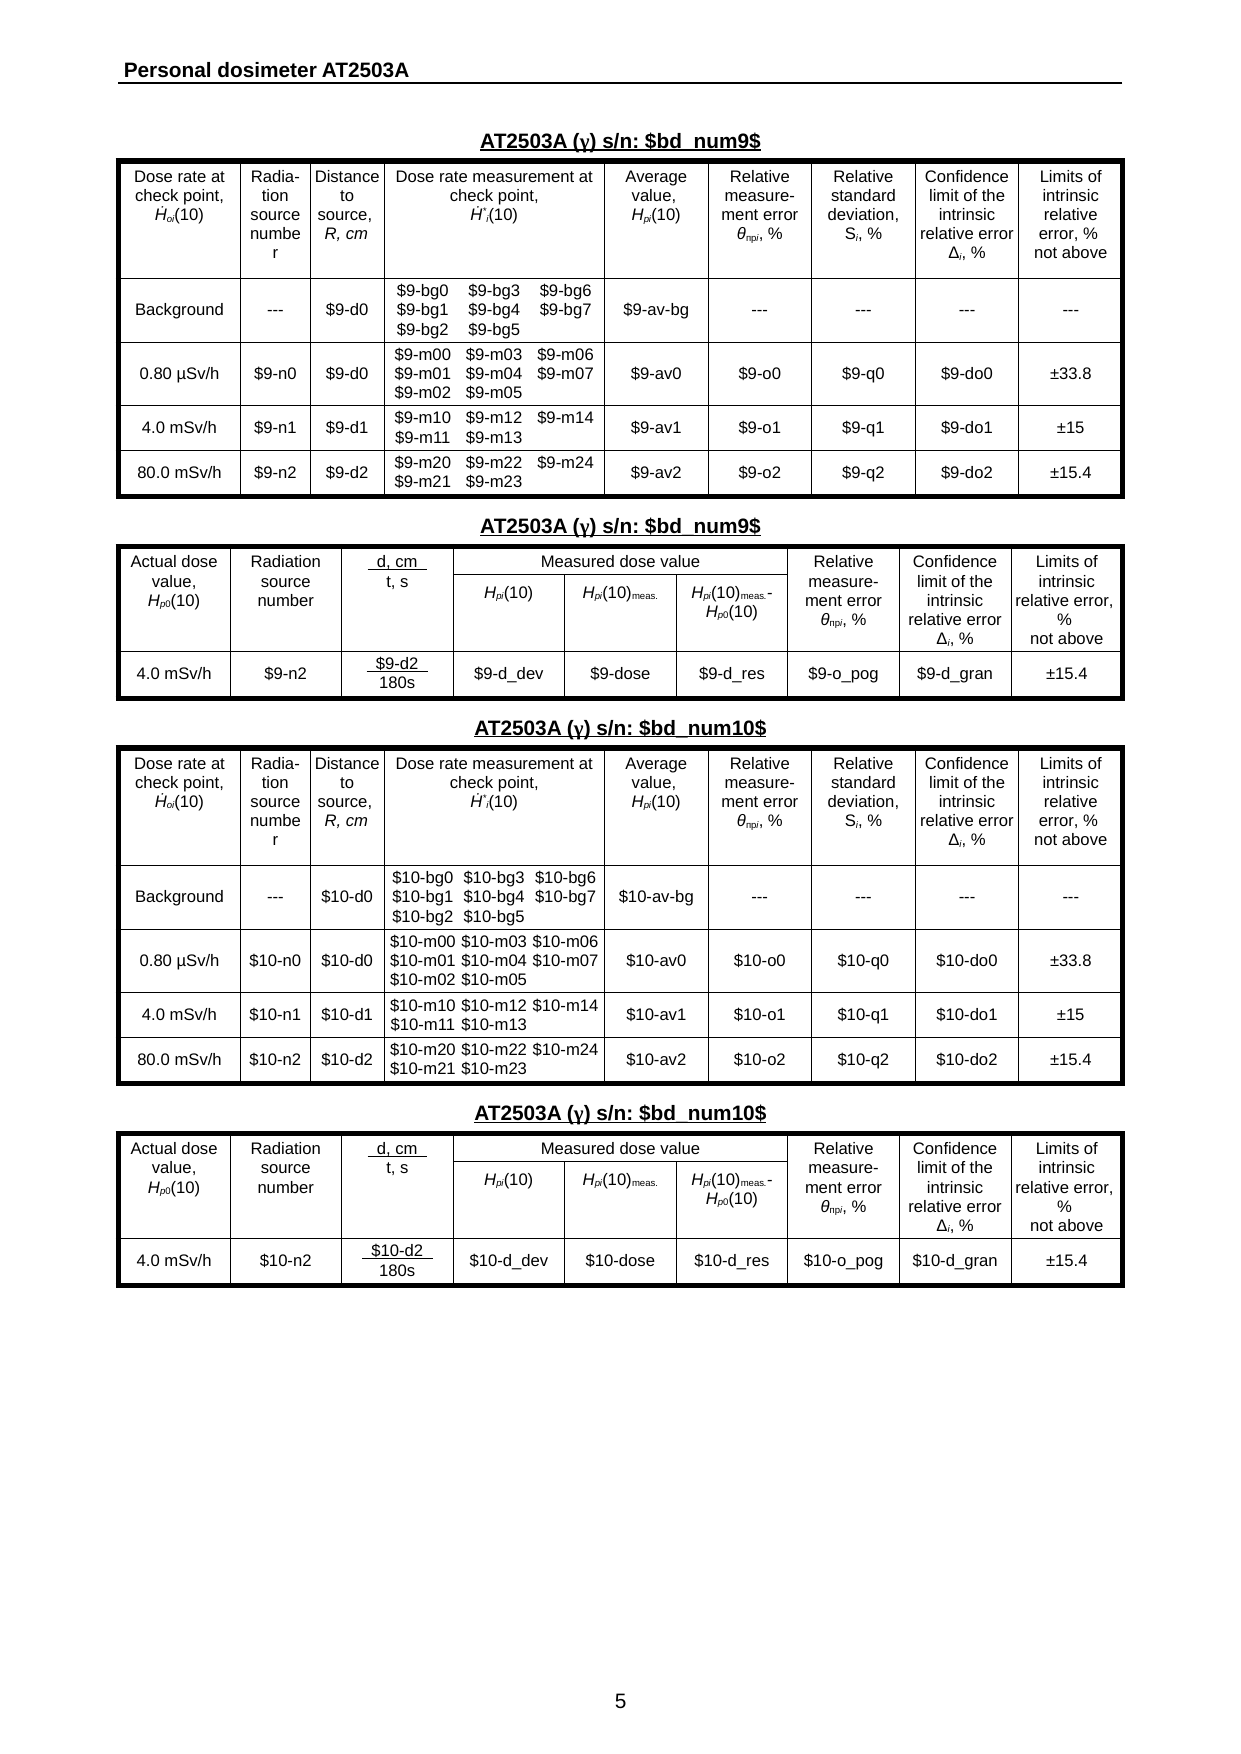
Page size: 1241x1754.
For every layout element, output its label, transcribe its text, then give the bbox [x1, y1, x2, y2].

table_cell $9-do0 [916, 343, 1018, 405]
table_cell Dose rate at check point, Ḣoi(10) [121, 164, 240, 278]
table_cell Relative standard deviation, Si, % [812, 164, 915, 278]
table_cell $10-n2 [241, 1038, 310, 1081]
table_cell ±15 [1019, 406, 1120, 450]
table_cell $10-d0 [311, 930, 384, 992]
table_cell Background [121, 279, 240, 342]
table_cell 4.0 mSv/h [121, 406, 240, 450]
table_cell $9-o0 [709, 343, 811, 405]
table_cell Actual dose value, Hp0(10) [121, 1136, 230, 1238]
table_cell $9-d2 [311, 451, 384, 494]
table_cell --- [916, 866, 1018, 928]
table_cell $9-m20 $9-m21 $9-m22 $9-m23 $9-m24 [385, 451, 604, 494]
table_cell $10-d0 [311, 866, 384, 928]
table_cell --- [812, 279, 915, 342]
table_cell $9-d0 [311, 343, 384, 405]
table_cell 80.0 mSv/h [121, 451, 240, 494]
table_cell Average value, Hpi(10) [605, 751, 708, 865]
table_cell $10-do2 [916, 1038, 1018, 1081]
table_cell $9-d_dev [454, 652, 564, 696]
table_cell Measured dose value [454, 1136, 787, 1161]
table_cell d, cm t, s [342, 549, 453, 651]
table_cell $10-do1 [916, 993, 1018, 1037]
table_cell Relative standard deviation, Si, % [812, 751, 915, 865]
table_cell $10-q2 [812, 1038, 915, 1081]
table_cell $10-bg0 $10-bg1 $10-bg2 $10-bg3 $10-bg4 $10-bg5 $10-bg6 $10-bg7 [385, 866, 604, 928]
table_cell $10-d1 [311, 993, 384, 1037]
table_cell Hpi(10)meas. [565, 1162, 676, 1238]
table_cell --- [916, 279, 1018, 342]
table_header AT2503A (γ) s/n: $bd_num10$ [118, 701, 1122, 745]
table_cell $9-q1 [812, 406, 915, 450]
table_cell $10-q1 [812, 993, 915, 1037]
table_cell $10-m20 $10-m21 $10-m22 $10-m23 $10-m24 [385, 1038, 604, 1081]
table_cell Hpi(10)meas.-Hp0(10) [677, 575, 787, 651]
table_cell ±15.4 [1012, 652, 1120, 696]
table_cell Distance to source, R, сm [311, 751, 384, 865]
table_header AT2503A (γ) s/n: $bd_num9$ [118, 114, 1122, 158]
table_cell $9-o1 [709, 406, 811, 450]
table_cell Relative measure-ment error θпрi, % [788, 1136, 899, 1238]
table_cell Actual dose value, Hp0(10) [121, 549, 230, 651]
table_cell $10-av2 [605, 1038, 708, 1081]
table_cell --- [1019, 279, 1120, 342]
table_cell $10-d2 180s [342, 1239, 453, 1282]
table_cell Hpi(10)meas. [565, 575, 676, 651]
table_cell $10-o1 [709, 993, 811, 1037]
table_cell Relative measure-ment error θпрi, % [709, 164, 811, 278]
table_cell $10-d2 [311, 1038, 384, 1081]
table_cell Average value, Hpi(10) [605, 164, 708, 278]
table_cell --- [709, 866, 811, 928]
table_cell $9-dose [565, 652, 676, 696]
table_cell $9-d2 180s [342, 652, 453, 696]
table_cell --- [241, 279, 310, 342]
table_cell ±15.4 [1019, 1038, 1120, 1081]
table_cell $10-m10 $10-m11 $10-m12 $10-m13 $10-m14 [385, 993, 604, 1037]
table_cell $9-d_gran [900, 652, 1011, 696]
table_cell $9-q2 [812, 451, 915, 494]
table_cell 0.80 µSv/h [121, 930, 240, 992]
table_cell Confidence limit of the intrinsic relative error Δi, % [916, 751, 1018, 865]
table_cell $10-dose [565, 1239, 676, 1282]
table_cell 4.0 mSv/h [121, 993, 240, 1037]
table_cell --- [709, 279, 811, 342]
table_cell $9-n2 [231, 652, 341, 696]
table_cell $9-d1 [311, 406, 384, 450]
table_cell ±15.4 [1019, 451, 1120, 494]
table_cell ±15.4 [1012, 1239, 1120, 1282]
table_cell $9-do1 [916, 406, 1018, 450]
table_cell $9-do2 [916, 451, 1018, 494]
table_cell Relative measure-ment error θпрi, % [709, 751, 811, 865]
table_cell 4.0 mSv/h [121, 1239, 230, 1282]
table_cell $10-o2 [709, 1038, 811, 1081]
table_cell d, cm t, s [342, 1136, 453, 1238]
table_cell $9-av0 [605, 343, 708, 405]
table_cell 4.0 mSv/h [121, 652, 230, 696]
table_cell $9-m00 $9-m01 $9-m02 $9-m03 $9-m04 $9-m05 $9-m06 $9-m07 [385, 343, 604, 405]
table_cell $10-o_pog [788, 1239, 899, 1282]
table_cell Radia-tion source number [241, 164, 310, 278]
table_cell $9-av2 [605, 451, 708, 494]
table_cell $9-bg0 $9-bg1 $9-bg2 $9-bg3 $9-bg4 $9-bg5 $9-bg6 $9-bg7 [385, 279, 604, 342]
table_cell --- [241, 866, 310, 928]
table_header AT2503A (γ) s/n: $bd_num10$ [118, 1086, 1122, 1131]
table_cell $10-do0 [916, 930, 1018, 992]
table_cell ±15 [1019, 993, 1120, 1037]
table_cell 80.0 mSv/h [121, 1038, 240, 1081]
table_cell Relative measure-ment error θпрi, % [788, 549, 899, 651]
table_cell $9-o_pog [788, 652, 899, 696]
table_cell ±33.8 [1019, 343, 1120, 405]
table_cell Hpi(10)meas.-Hp0(10) [677, 1162, 787, 1238]
table_cell $9-av1 [605, 406, 708, 450]
table_cell $9-d_res [677, 652, 787, 696]
table_cell $9-o2 [709, 451, 811, 494]
table_cell $9-q0 [812, 343, 915, 405]
table_header AT2503A (γ) s/n: $bd_num9$ [118, 499, 1122, 544]
table_cell Confidence limit of the intrinsic relative error Δi, % [916, 164, 1018, 278]
table_cell Radiation source number [231, 1136, 341, 1238]
table_cell $10-av0 [605, 930, 708, 992]
table_cell $9-d0 [311, 279, 384, 342]
table_cell $10-n1 [241, 993, 310, 1037]
table_cell Background [121, 866, 240, 928]
table_cell $10-n0 [241, 930, 310, 992]
table_cell $10-n2 [231, 1239, 341, 1282]
table_cell $9-m10 $9-m11 $9-m12 $9-m13 $9-m14 [385, 406, 604, 450]
table_cell Radia-tion source number [241, 751, 310, 865]
table_cell $9-n2 [241, 451, 310, 494]
table_cell $10-m00 $10-m01 $10-m02 $10-m03 $10-m04 $10-m05 $10-m06 $10-m07 [385, 930, 604, 992]
table_cell $9-n0 [241, 343, 310, 405]
table_cell --- [812, 866, 915, 928]
table_cell ±33.8 [1019, 930, 1120, 992]
table_cell $9-av-bg [605, 279, 708, 342]
table_cell Limits of intrinsic relative error, % not above [1019, 751, 1120, 865]
table_cell Hpi(10) [454, 575, 564, 651]
table_cell Dose rate measurement at check point, Ḣ*i(10) [385, 164, 604, 278]
table_cell Confidence limit of the intrinsic relative error Δi, % [900, 1136, 1011, 1238]
table_cell Radiation source number [231, 549, 341, 651]
table_cell $10-d_dev [454, 1239, 564, 1282]
table_cell Dose rate measurement at check point, Ḣ*i(10) [385, 751, 604, 865]
table_cell $10-av-bg [605, 866, 708, 928]
table_cell --- [1019, 866, 1120, 928]
table_cell $9-n1 [241, 406, 310, 450]
table_cell Measured dose value [454, 549, 787, 574]
table_cell Limits of intrinsic relative error, % not above [1012, 549, 1120, 651]
table_cell Limits of intrinsic relative error, % not above [1012, 1136, 1120, 1238]
table_cell Distance to source, R, сm [311, 164, 384, 278]
table_cell 0.80 µSv/h [121, 343, 240, 405]
table_cell Dose rate at check point, Ḣoi(10) [121, 751, 240, 865]
table_cell $10-o0 [709, 930, 811, 992]
table_cell $10-d_res [677, 1239, 787, 1282]
table_cell Limits of intrinsic relative error, % not above [1019, 164, 1120, 278]
table_cell $10-q0 [812, 930, 915, 992]
table_cell Confidence limit of the intrinsic relative error Δi, % [900, 549, 1011, 651]
table_cell Hpi(10) [454, 1162, 564, 1238]
table_cell $10-av1 [605, 993, 708, 1037]
table_cell $10-d_gran [900, 1239, 1011, 1282]
